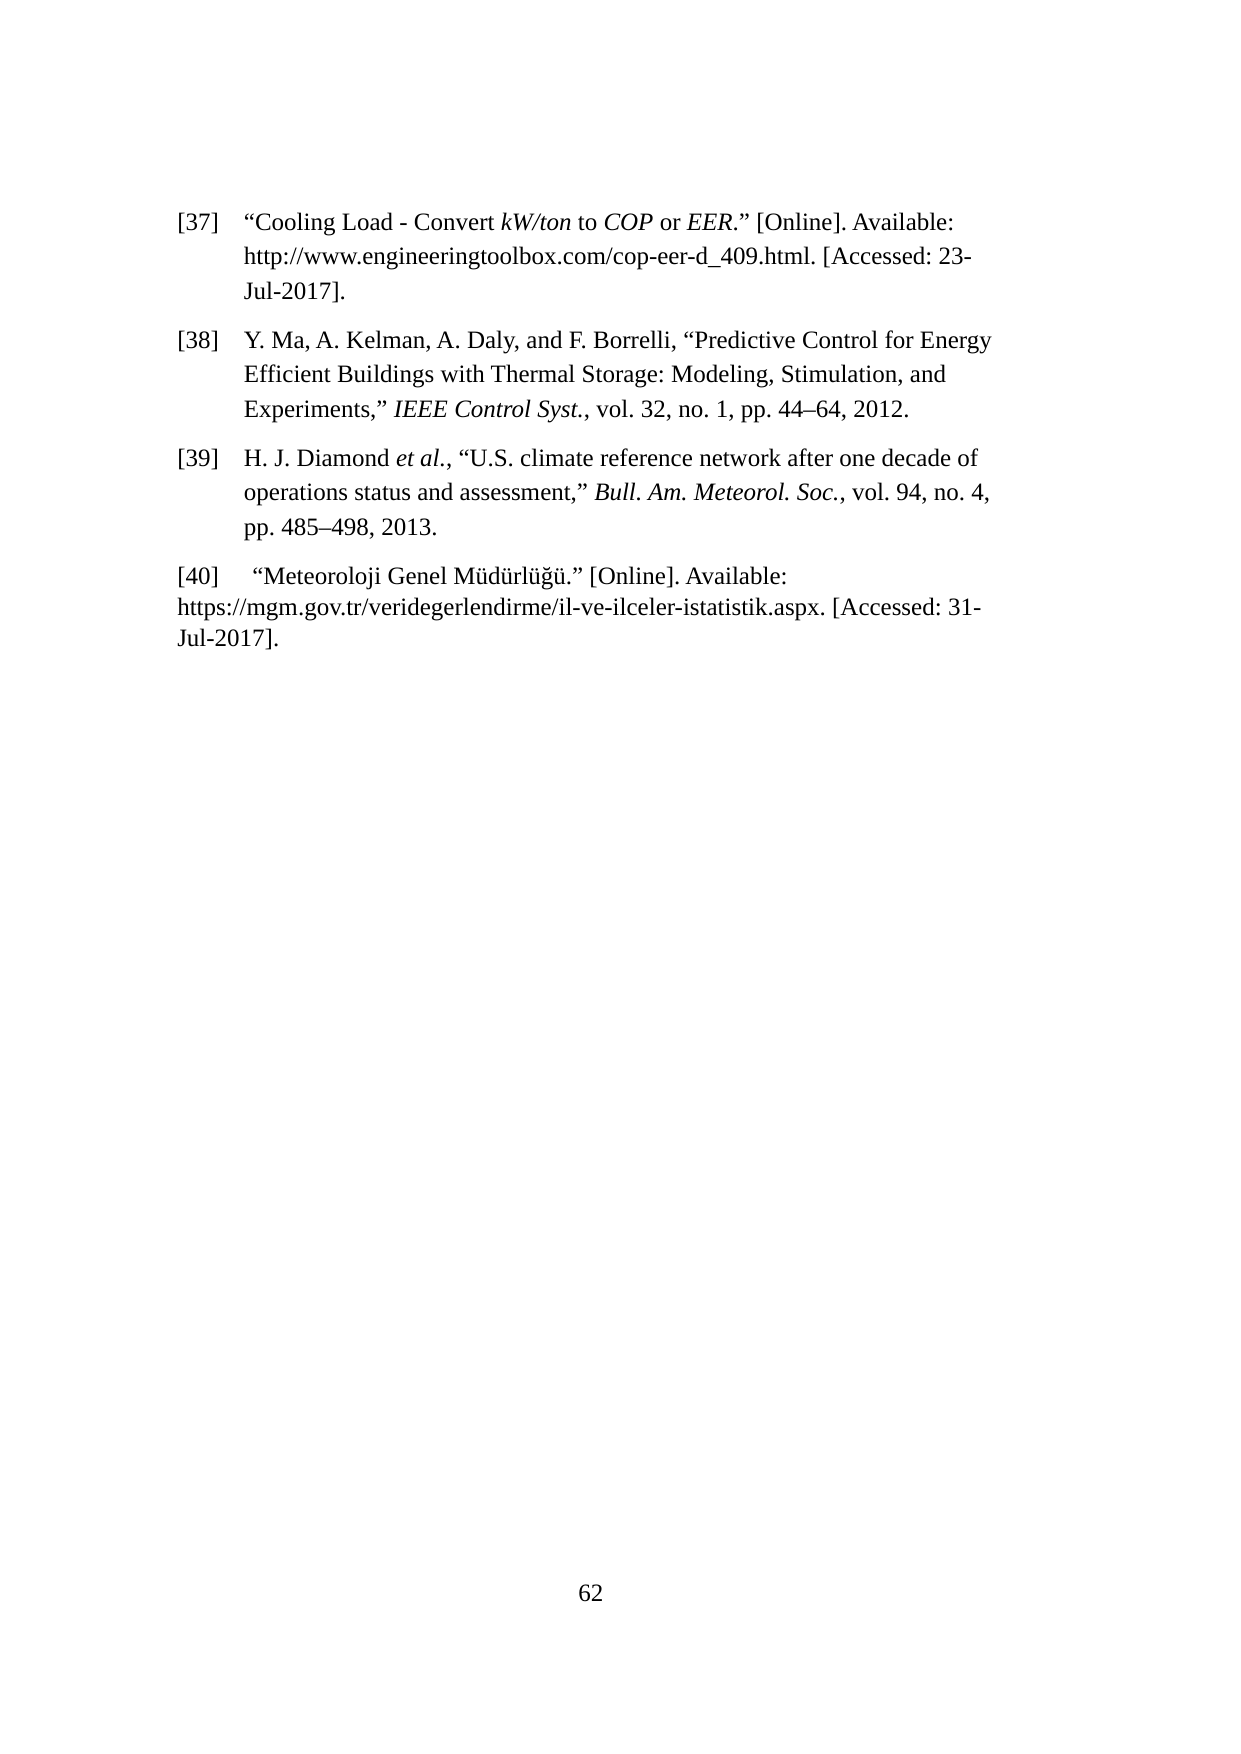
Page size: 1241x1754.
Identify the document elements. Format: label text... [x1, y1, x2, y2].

text [38] Y. Ma, A. Kelman, A. Daly, and F. Borrelli, “Predictive Control for Energy Efficient Buildings with Thermal Storage: Modeling, Stimulation, and Experiments,” IEEE Control Syst., vol. 32, no. 1, pp. 44–64, 2012. [177, 325, 1004, 422]
text [40] “Meteoroloji Genel Müdürlüğü.” [Online]. Available: https://mgm.gov.tr/veridegerlendirme/il-ve-ilceler-istatistik.aspx. [Accessed: 31-Jul-2017]. [177, 561, 1004, 652]
text [37] “Cooling Load - Convert kW/ton to COP or EER.” [Online]. Available: http://www.engineeringtoolbox.com/cop-eer-d_409.html. [Accessed: 23-Jul-2017]. [177, 207, 1004, 304]
text [39] H. J. Diamond et al., “U.S. climate reference network after one decade of operations status and assessment,” Bull. Am. Meteorol. Soc., vol. 94, no. 4, pp. 485–498, 2013. [177, 443, 1004, 541]
